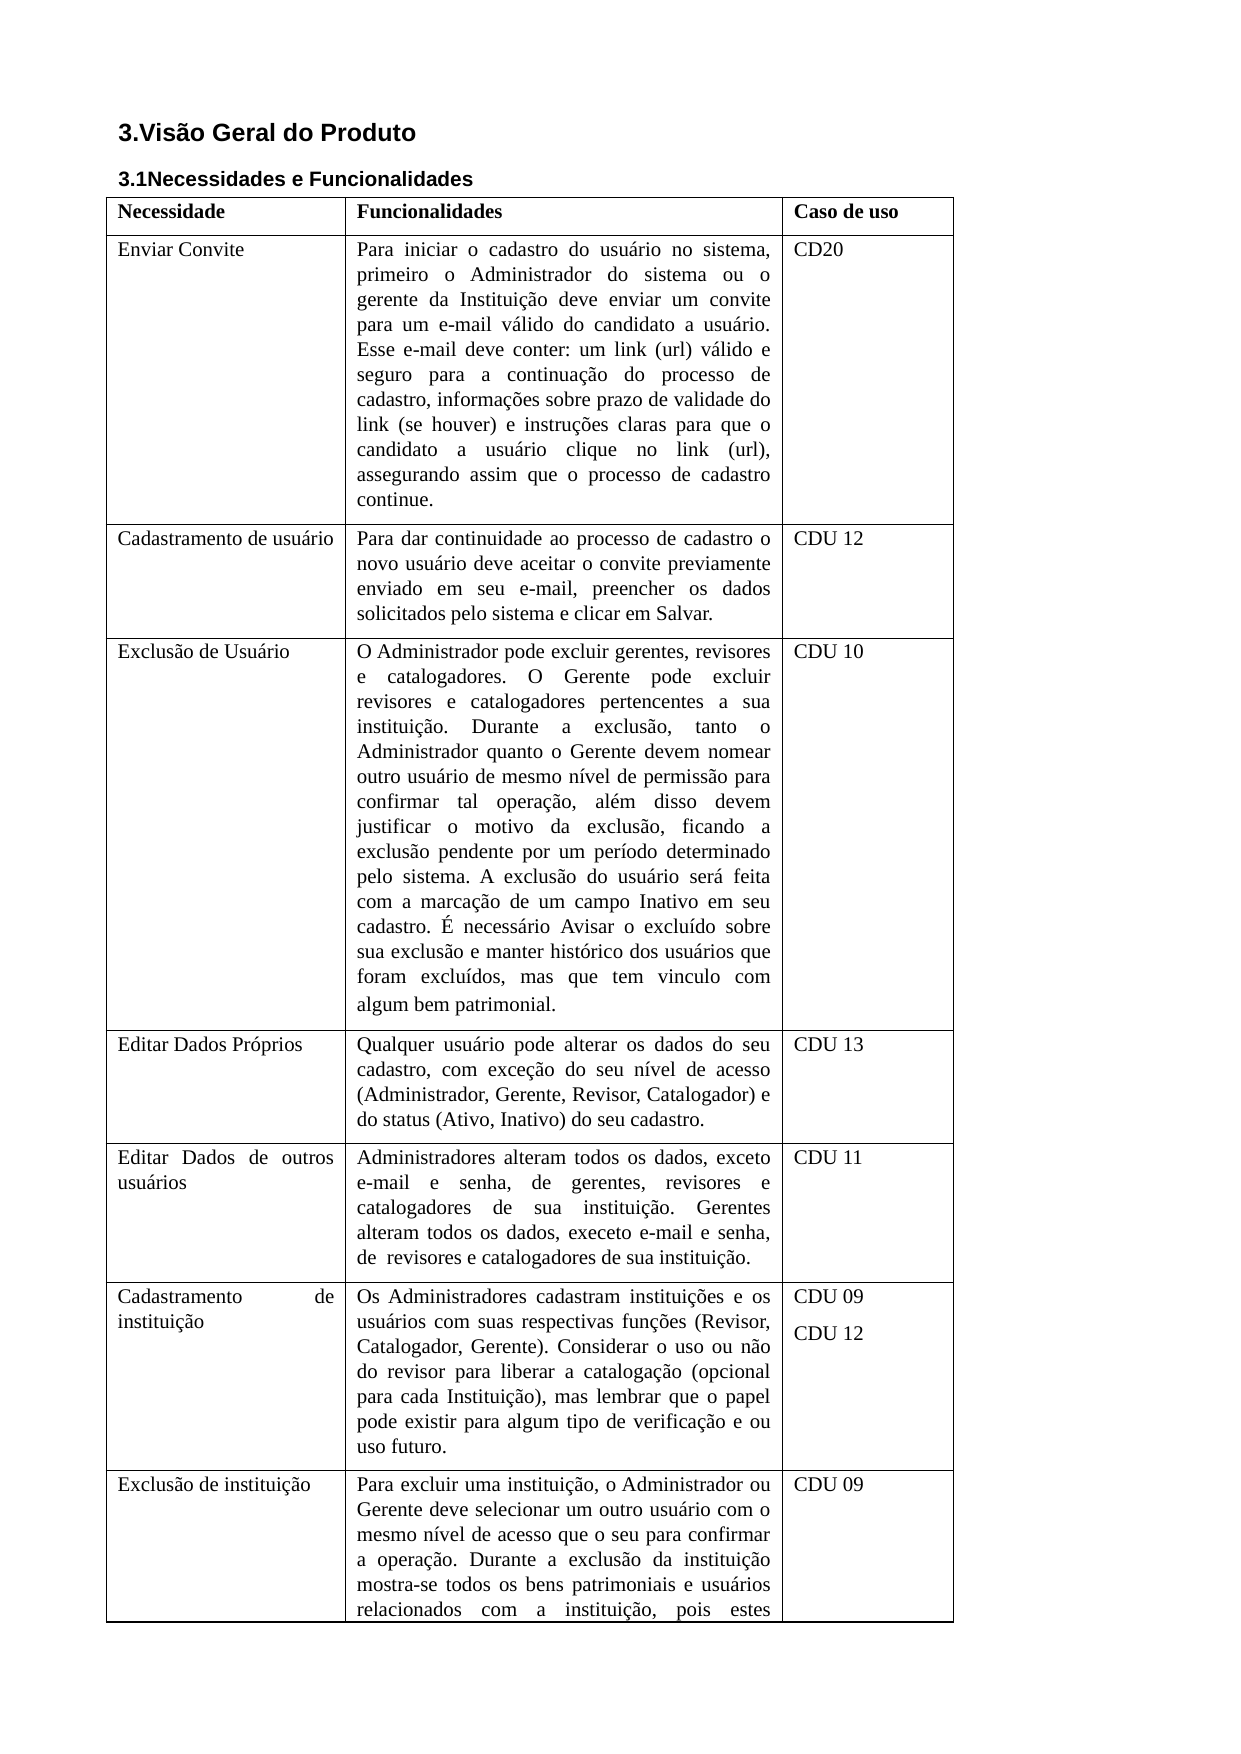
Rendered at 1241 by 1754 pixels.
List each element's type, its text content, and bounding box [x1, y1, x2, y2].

table_cell Para excluir uma instituição, o Administrador ou Gerente deve selecionar um outro usuário com o mesmo nível de acesso que o seu para confirmar a operação. Durante a exclusão da instituição mostra-se todos os bens patrimoniais e usuários relacionados com a instituição, pois estes [346, 1471, 782, 1621]
table_cell CDU 09 [783, 1471, 953, 1621]
table_cell Exclusão de instituição [107, 1471, 345, 1621]
table_cell Exclusão de Usuário [107, 639, 345, 1030]
table_cell CDU 11 [783, 1144, 953, 1282]
subtitle Visão Geral do Produto [118, 118, 1122, 147]
table_header Necessidade [107, 198, 345, 235]
table_cell Qualquer usuário pode alterar os dados do seu cadastro, com exceção do seu nível de acesso (Administrador, Gerente, Revisor, Catalogador) e do status (Ativo, Inativo) do seu cadastro. [346, 1031, 782, 1143]
table_header Caso de uso [783, 198, 953, 235]
table_cell Os Administradores cadastram instituições e os usuários com suas respectivas funções (Revisor, Catalogador, Gerente). Considerar o uso ou não do revisor para liberar a catalogação (opcional para cada Instituição), mas lembrar que o papel pode existir para algum tipo de verificação e ou uso futuro. [346, 1283, 782, 1470]
subtitle Necessidades e Funcionalidades [118, 166, 1122, 191]
table_cell Para dar continuidade ao processo de cadastro o novo usuário deve aceitar o convite previamente enviado em seu e-mail, preencher os dados solicitados pelo sistema e clicar em Salvar. [346, 525, 782, 637]
table_cell CDU 12 [783, 525, 953, 637]
table_cell Cadastramento de instituição [107, 1283, 345, 1470]
table_cell O Administrador pode excluir gerentes, revisores e catalogadores. O Gerente pode excluir revisores e catalogadores pertencentes a sua instituição. Durante a exclusão, tanto o Administrador quanto o Gerente devem nomear outro usuário de mesmo nível de permissão para confirmar tal operação, além disso devem justificar o motivo da exclusão, ficando a exclusão pendente por um período determinado pelo sistema. A exclusão do usuário será feita com a marcação de um campo Inativo em seu cadastro. É necessário Avisar o excluído sobre sua exclusão e manter histórico dos usuários que foram excluídos, mas que tem vinculo com algum bem patrimonial. [346, 639, 782, 1030]
table_cell Editar Dados Próprios [107, 1031, 345, 1143]
table_cell Cadastramento de usuário [107, 525, 345, 637]
table_cell Editar Dados de outros usuários [107, 1144, 345, 1282]
table_header Funcionalidades [346, 198, 782, 235]
table_cell Enviar Convite [107, 236, 345, 524]
table_cell CD20 [783, 236, 953, 524]
table_cell Administradores alteram todos os dados, exceto e-mail e senha, de gerentes, revisores e catalogadores de sua instituição. Gerentes alteram todos os dados, execeto e-mail e senha, de revisores e catalogadores de sua instituição. [346, 1144, 782, 1282]
table_cell Para iniciar o cadastro do usuário no sistema, primeiro o Administrador do sistema ou o gerente da Instituição deve enviar um convite para um e-mail válido do candidato a usuário. Esse e-mail deve conter: um link (url) válido e seguro para a continuação do processo de cadastro, informações sobre prazo de validade do link (se houver) e instruções claras para que o candidato a usuário clique no link (url), assegurando assim que o processo de cadastro continue. [346, 236, 782, 524]
table_cell CDU 10 [783, 639, 953, 1030]
table_cell CDU 09 CDU 12 [783, 1283, 953, 1470]
table_cell CDU 13 [783, 1031, 953, 1143]
